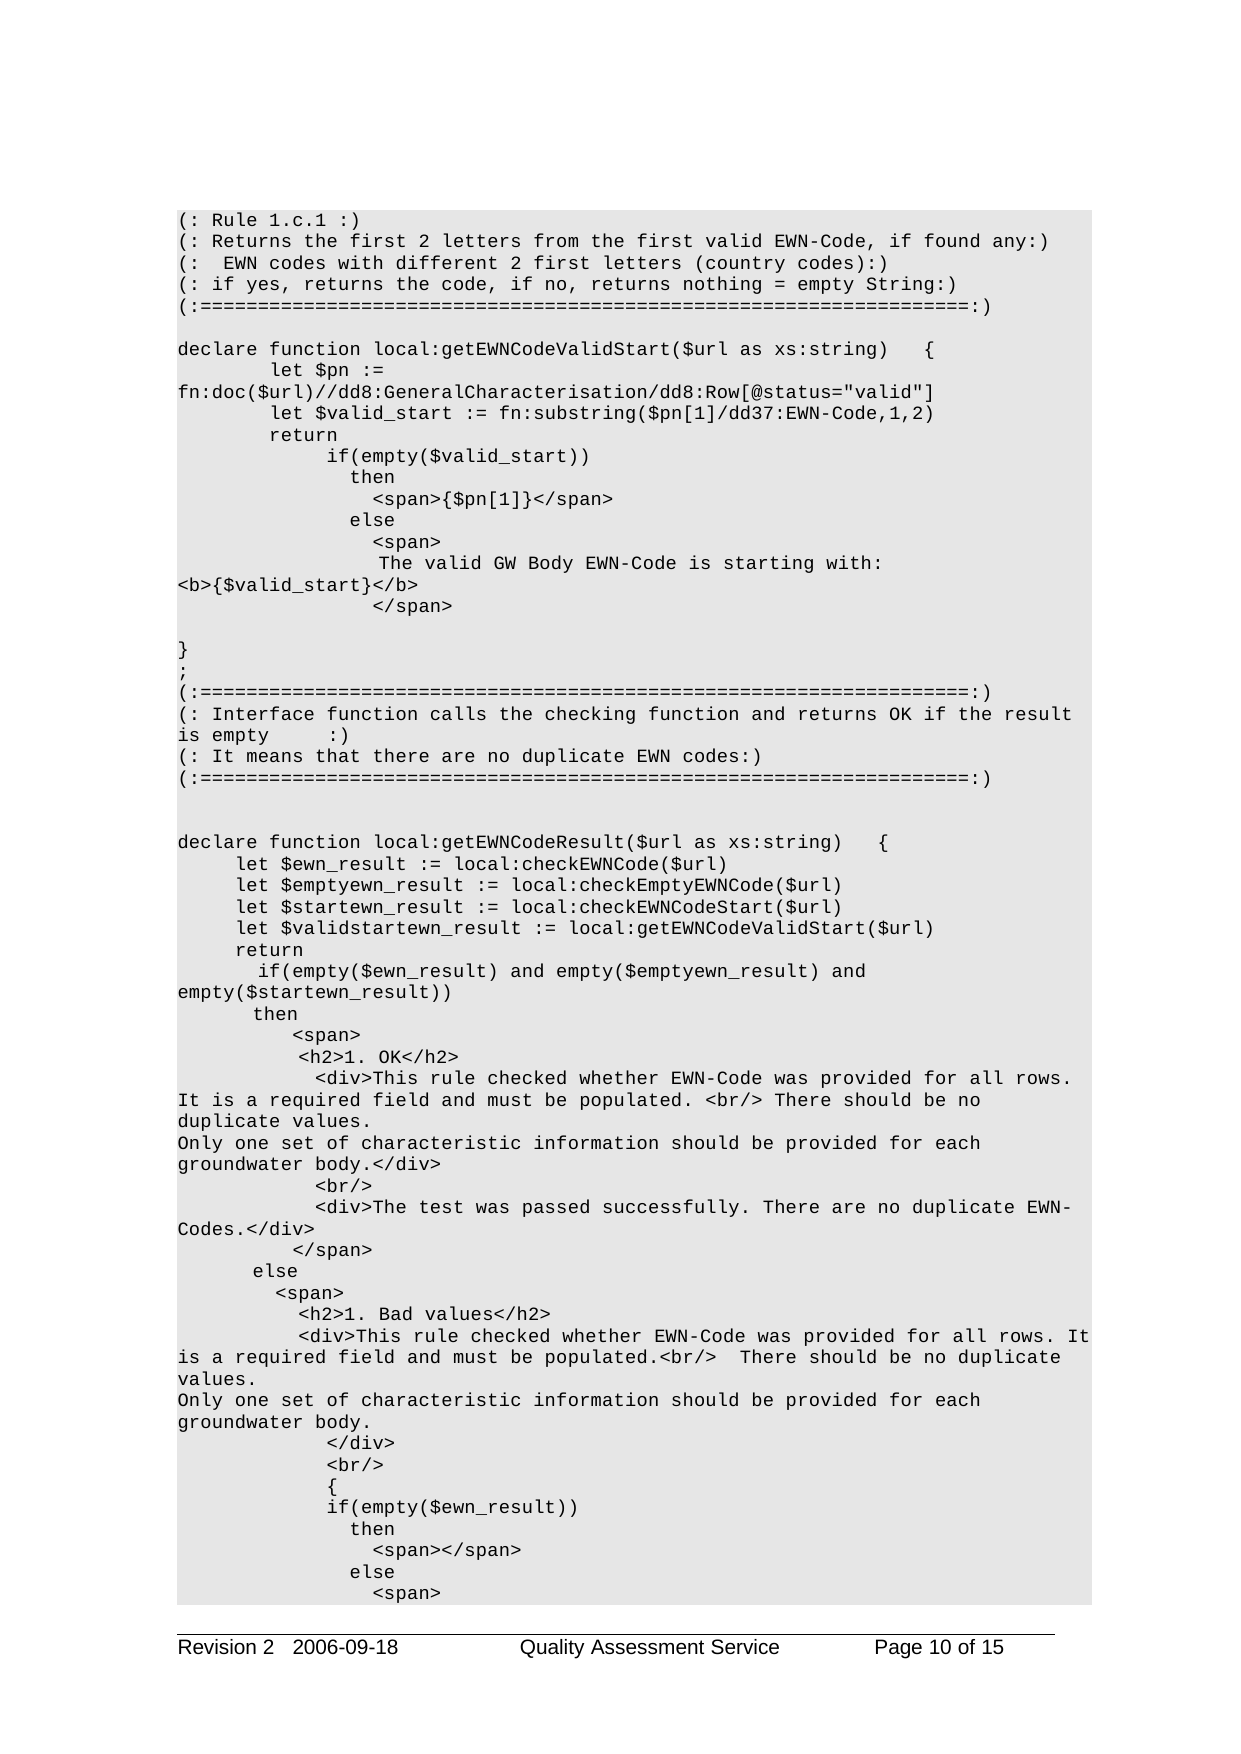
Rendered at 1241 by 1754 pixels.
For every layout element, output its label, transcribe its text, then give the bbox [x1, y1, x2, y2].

list let $emptyewn_result := local:checkEmptyEWNCode($url) [177, 876, 1092, 897]
list else [177, 1562, 1092, 1584]
list let $pn := fn:doc($url)//dd8:GeneralCharacterisation/dd8:Row[@status="valid"] [177, 361, 1092, 403]
list (: EWN codes with different 2 first letters (country codes):) [177, 253, 1092, 275]
list <span> [177, 1584, 1092, 1605]
list <h2>1. Bad values</h2> [177, 1305, 1092, 1326]
list <span> [177, 532, 1092, 554]
list The valid GW Body EWN-Code is starting with: <b>{$valid_start}</b> [177, 554, 1092, 597]
list if(empty($valid_start)) [177, 446, 1092, 468]
list if(empty($ewn_result)) [177, 1498, 1092, 1519]
list then [177, 468, 1092, 489]
list (: Interface function calls the checking function and returns OK if the result is empty :) [177, 704, 1092, 747]
list { [177, 1476, 1092, 1498]
list <div>This rule checked whether EWN-Code was provided for all rows. It is a required field and must be populated. <br/> There should be no duplicate values. [177, 1069, 1092, 1133]
list let $startewn_result := local:checkEWNCodeStart($url) [177, 897, 1092, 918]
list </span> [177, 597, 1092, 618]
list if(empty($ewn_result) and empty($emptyewn_result) and empty($startewn_result)) [177, 961, 1092, 1004]
list (:===================================================================:) [177, 682, 1092, 704]
list Only one set of characteristic information should be provided for each groundwater body. [177, 1391, 1092, 1433]
list return [177, 425, 1092, 446]
list (:===================================================================:) [177, 296, 1092, 318]
list } [177, 639, 1092, 661]
list ; [177, 661, 1092, 682]
list (: It means that there are no duplicate EWN codes:)(:===================================================================:) [177, 747, 1092, 790]
list <div>The test was passed successfully. There are no duplicate EWN-Codes.</div> [177, 1197, 1092, 1240]
list <span>{$pn[1]}</span> [177, 489, 1092, 511]
list (: Returns the first 2 letters from the first valid EWN-Code, if found any:) [177, 232, 1092, 253]
list Only one set of characteristic information should be provided for each groundwater body.</div> [177, 1133, 1092, 1176]
list <span></span> [177, 1541, 1092, 1562]
list declare function local:getEWNCodeResult($url as xs:string) { [177, 833, 1092, 854]
list (: if yes, returns the code, if no, returns nothing = empty String:) [177, 275, 1092, 296]
list then [177, 1004, 1092, 1026]
list else [177, 1262, 1092, 1283]
list <span> [177, 1026, 1092, 1047]
list (: Rule 1.c.1 :) [177, 210, 1092, 232]
list declare function local:getEWNCodeValidStart($url as xs:string) { [177, 339, 1092, 361]
list </div> [177, 1433, 1092, 1455]
list </span> [177, 1240, 1092, 1262]
list <span> [177, 1283, 1092, 1305]
list let $valid_start := fn:substring($pn[1]/dd37:EWN-Code,1,2) [177, 403, 1092, 425]
list let $ewn_result := local:checkEWNCode($url) [177, 854, 1092, 876]
list <div>This rule checked whether EWN-Code was provided for all rows. It is a required field and must be populated.<br/> There should be no duplicate values. [177, 1326, 1092, 1391]
list return [177, 940, 1092, 961]
list else [177, 511, 1092, 532]
list <h2>1. OK</h2> [177, 1047, 1092, 1069]
list let $validstartewn_result := local:getEWNCodeValidStart($url) [177, 918, 1092, 940]
list <br/> [177, 1455, 1092, 1476]
list then [177, 1519, 1092, 1541]
list <br/> [177, 1176, 1092, 1197]
